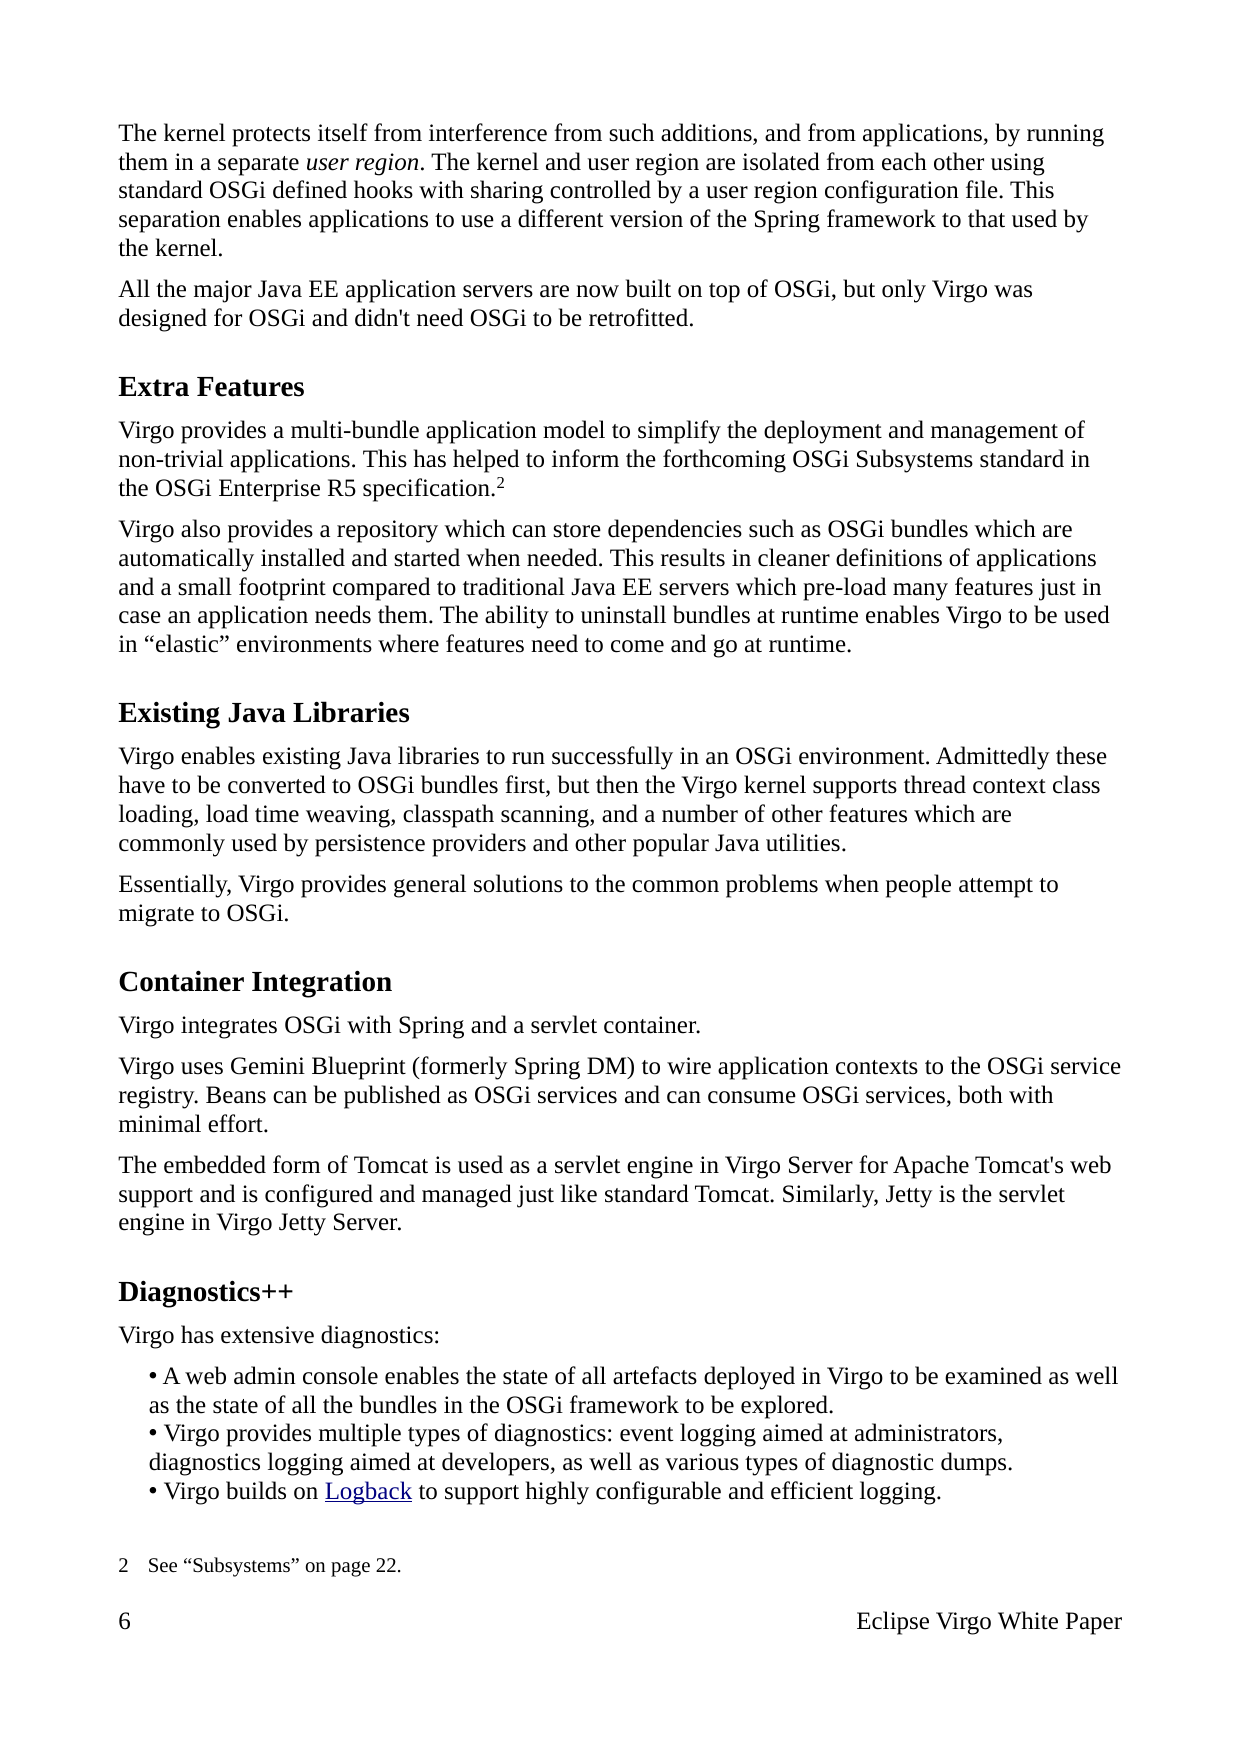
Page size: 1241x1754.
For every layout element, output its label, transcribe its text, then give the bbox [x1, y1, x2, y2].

list Virgo builds on Logback to support highly configurable and efficient logging. [118, 1476, 1122, 1505]
text The kernel protects itself from interference from such additions, and from applications, by running them in a separate user region. The kernel and user region are isolated from each other using standard OSGi defined hooks with sharing controlled by a user region configuration file. This separation enables applications to use a different version of the Spring framework to that used by the kernel. [118, 118, 1122, 262]
subtitle Diagnostics++ [118, 1274, 1122, 1307]
text Virgo provides a multi-bundle application model to simplify the deployment and management of non-trivial applications. This has helped to inform the forthcoming OSGi Subsystems standard in the OSGi Enterprise R5 specification. [118, 415, 1122, 502]
subtitle Container Integration [118, 964, 1122, 997]
subtitle Extra Features [118, 369, 1122, 403]
text Virgo enables existing Java libraries to run successfully in an OSGi environment. Admittedly these have to be converted to OSGi bundles first, but then the Virgo kernel supports thread context class loading, load time weaving, classpath scanning, and a number of other features which are commonly used by persistence providers and other popular Java utilities. [118, 741, 1122, 856]
text See “Subsystems” on page 23. [118, 1553, 1122, 1577]
text Virgo integrates OSGi with Spring and a servlet container. [118, 1010, 1122, 1039]
text The embedded form of Tomcat is used as a servlet engine in Virgo Server for Apache Tomcat's web support and is configured and managed just like standard Tomcat. Similarly, Jetty is the servlet engine in Virgo Jetty Server. [118, 1150, 1122, 1236]
subtitle Existing Java Libraries [118, 695, 1122, 729]
list A web admin console enables the state of all artefacts deployed in Virgo to be examined as well as the state of all the bundles in the OSGi framework to be explored. [118, 1361, 1122, 1418]
text Virgo uses Gemini Blueprint (formerly Spring DM) to wire application contexts to the OSGi service registry. Beans can be published as OSGi services and can consume OSGi services, both with minimal effort. [118, 1051, 1122, 1137]
text All the major Java EE application servers are now built on top of OSGi, but only Virgo was designed for OSGi and didn't need OSGi to be retrofitted. [118, 274, 1122, 332]
text Virgo has extensive diagnostics: [118, 1320, 1122, 1348]
text Essentially, Virgo provides general solutions to the common problems when people attempt to migrate to OSGi. [118, 869, 1122, 926]
list Virgo provides multiple types of diagnostics: event logging aimed at administrators, diagnostics logging aimed at developers, as well as various types of diagnostic dumps. [118, 1418, 1122, 1476]
text Virgo also provides a repository which can store dependencies such as OSGi bundles which are automatically installed and started when needed. This results in cleaner definitions of applications and a small footprint compared to traditional Java EE servers which pre-load many features just in case an application needs them. The ability to uninstall bundles at runtime enables Virgo to be used in “elastic” environments where features need to come and go at runtime. [118, 514, 1122, 658]
